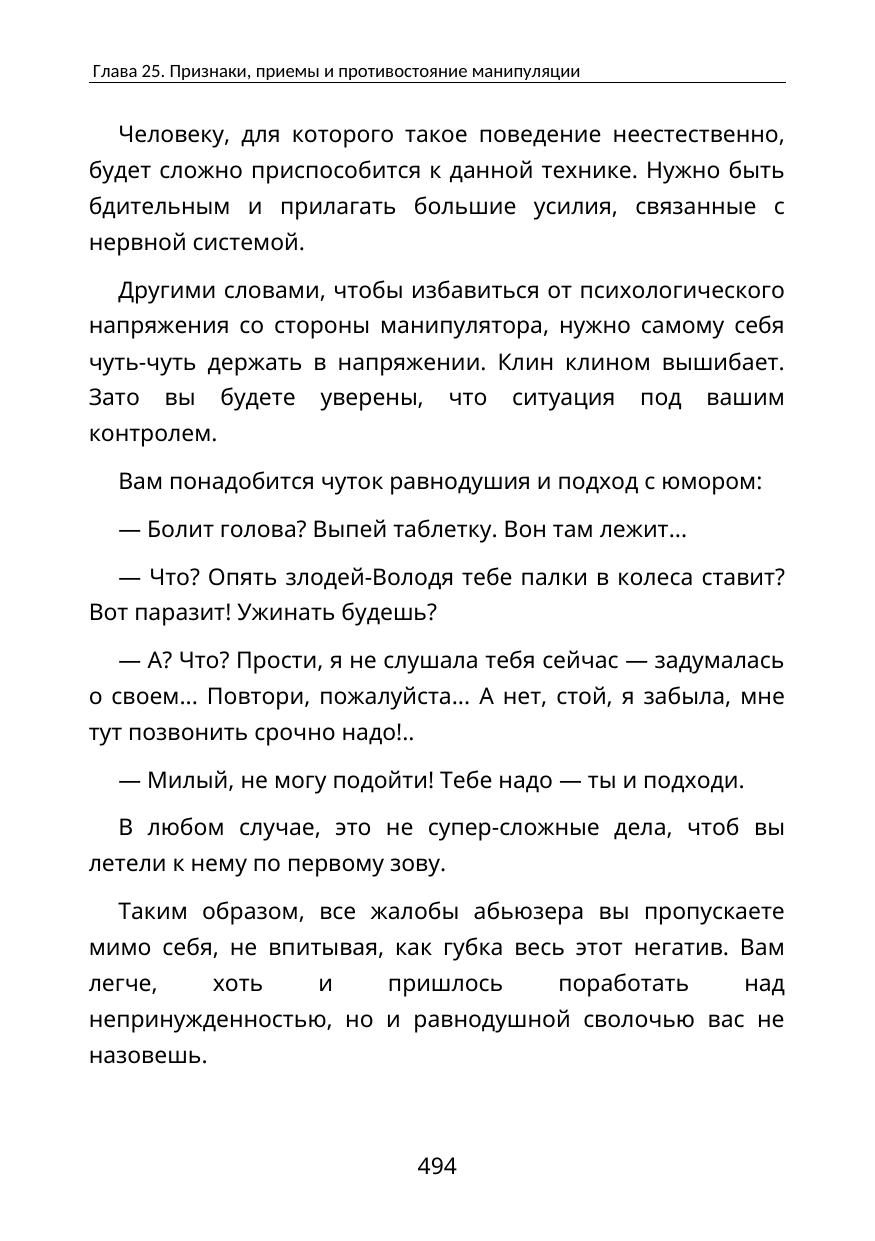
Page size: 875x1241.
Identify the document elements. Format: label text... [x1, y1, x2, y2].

text Таким образом, все жалобы абьюзера вы пропускаете мимо себя, не впитывая, как губка весь этот негатив. Вам легче, хоть и пришлось поработать над непринужденностью, но и равнодушной сволочью вас не назовешь. [88, 895, 786, 1070]
text Человеку, для которого такое поведение неестественно, будет сложно приспособится к данной технике. Нужно быть бдительным и прилагать большие усилия, связанные с нервной системой. [88, 118, 786, 257]
text Вам понадобится чуток равнодушия и подход с юмором: [88, 465, 786, 496]
text В любом случае, это не супер-сложные дела, чтоб вы летели к нему по первому зову. [88, 811, 786, 878]
text — Болит голова? Выпей таблетку. Вон там лежит... [88, 513, 786, 544]
text Другими словами, чтобы избавиться от психологического напряжения со стороны манипулятора, нужно самому себя чуть-чуть держать в напряжении. Клин клином вышибает. Зато вы будете уверены, что ситуация под вашим контролем. [88, 273, 786, 448]
text — А? Что? Прости, я не слушала тебя сейчас — задумалась о своем... Повтори, пожалуйста... А нет, стой, я забыла, мне тут позвонить срочно надо!.. [88, 644, 786, 747]
text — Что? Опять злодей-Володя тебе палки в колеса ставит? Вот паразит! Ужинать будешь? [88, 560, 786, 628]
text — Милый, не могу подойти! Тебе надо — ты и подходи. [88, 764, 786, 795]
